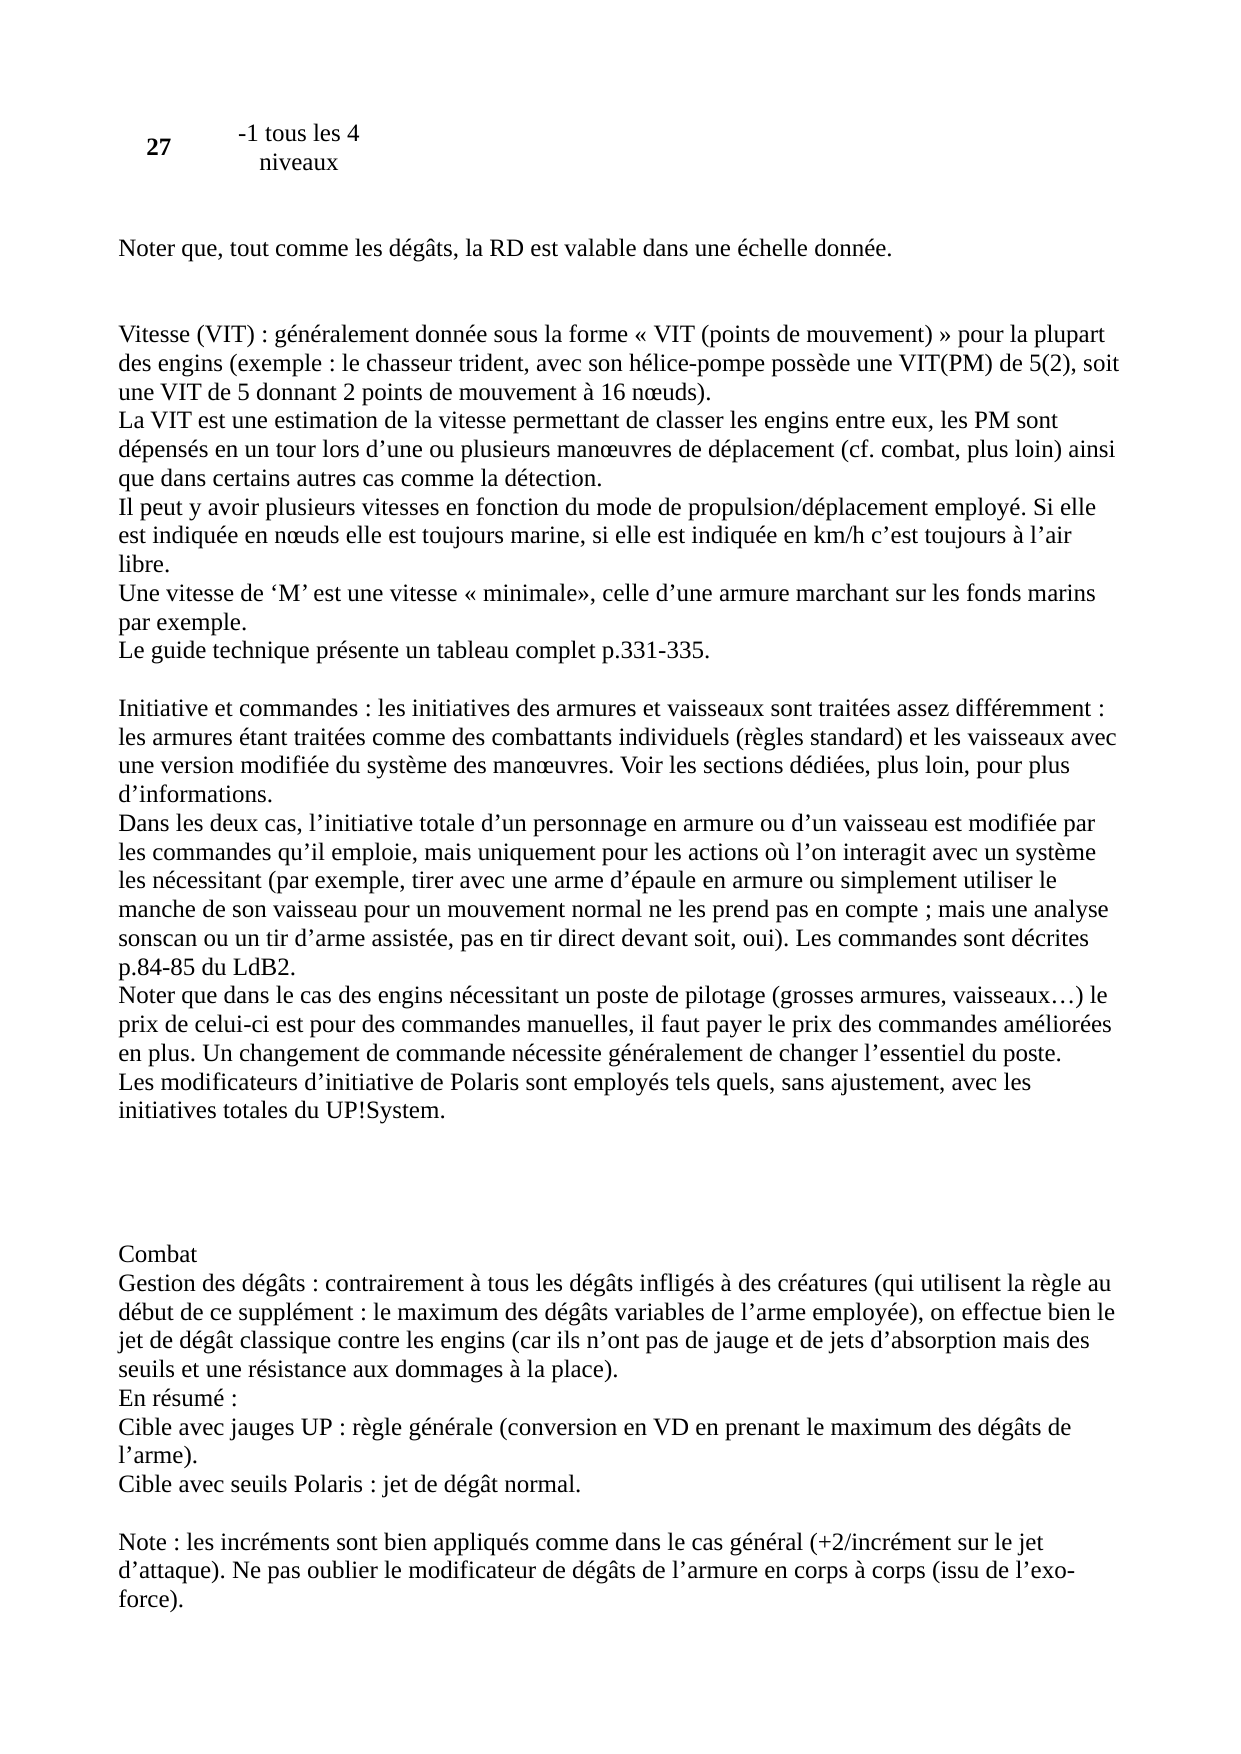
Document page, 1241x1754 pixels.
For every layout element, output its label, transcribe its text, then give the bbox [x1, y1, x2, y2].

text Gestion des dégâts : contrairement à tous les dégâts infligés à des créatures (qui utilisent la règle au début de ce supplément : le maximum des dégâts variables de l’arme employée), on effectue bien le jet de dégât classique contre les engins (car ils n’ont pas de jauge et de jets d’absorption mais des seuils et une résistance aux dommages à la place). [118, 1268, 1122, 1383]
text Noter que, tout comme les dégâts, la RD est valable dans une échelle donnée. [118, 233, 1122, 262]
text Cible avec seuils Polaris : jet de dégât normal. [118, 1469, 1122, 1498]
text Vitesse (VIT) : généralement donnée sous la forme « VIT (points de mouvement) » pour la plupart des engins (exemple : le chasseur trident, avec son hélice-pompe possède une VIT(PM) de 5(2), soit une VIT de 5 donnant 2 points de mouvement à 16 nœuds). [118, 319, 1122, 406]
text Les modificateurs d’initiative de Polaris sont employés tels quels, sans ajustement, avec les initiatives totales du UP!System. [118, 1067, 1122, 1124]
text Dans les deux cas, l’initiative totale d’un personnage en armure ou d’un vaisseau est modifiée par les commandes qu’il emploie, mais uniquement pour les actions où l’on interagit avec un système les nécessitant (par exemple, tirer avec une arme d’épaule en armure ou simplement utiliser le manche de son vaisseau pour un mouvement normal ne les prend pas en compte ; mais une analyse sonscan ou un tir d’arme assistée, pas en tir direct devant soit, oui). Les commandes sont décrites p.84-85 du LdB2. [118, 808, 1122, 981]
text Le guide technique présente un tableau complet p.331-335. [118, 636, 1122, 664]
text Noter que dans le cas des engins nécessitant un poste de pilotage (grosses armures, vaisseaux…) le prix de celui-ci est pour des commandes manuelles, il faut payer le prix des commandes améliorées en plus. Un changement de commande nécessite généralement de changer l’essentiel du poste. [118, 981, 1122, 1067]
text La VIT est une estimation de la vitesse permettant de classer les engins entre eux, les PM sont dépensés en un tour lors d’une ou plusieurs manœuvres de déplacement (cf. combat, plus loin) ainsi que dans certains autres cas comme la détection. [118, 406, 1122, 492]
text Une vitesse de ‘M’ est une vitesse « minimale», celle d’une armure marchant sur les fonds marins par exemple. [118, 578, 1122, 636]
table_cell 27 [115, 118, 202, 176]
text Initiative et commandes : les initiatives des armures et vaisseaux sont traitées assez différemment : les armures étant traitées comme des combattants individuels (règles standard) et les vaisseaux avec une version modifiée du système des manœuvres. Voir les sections dédiées, plus loin, pour plus d’informations. [118, 693, 1122, 808]
text Cible avec jauges UP : règle générale (conversion en VD en prenant le maximum des dégâts de l’arme). [118, 1412, 1122, 1469]
table_cell -1 tous les 4 niveaux [202, 118, 395, 176]
text En résumé : [118, 1383, 1122, 1412]
text Note : les incréments sont bien appliqués comme dans le cas général (+2/incrément sur le jet d’attaque). Ne pas oublier le modificateur de dégâts de l’armure en corps à corps (issu de l’exo-force). [118, 1527, 1122, 1613]
text Combat [118, 1239, 1122, 1268]
text Il peut y avoir plusieurs vitesses en fonction du mode de propulsion/déplacement employé. Si elle est indiquée en nœuds elle est toujours marine, si elle est indiquée en km/h c’est toujours à l’air libre. [118, 492, 1122, 578]
